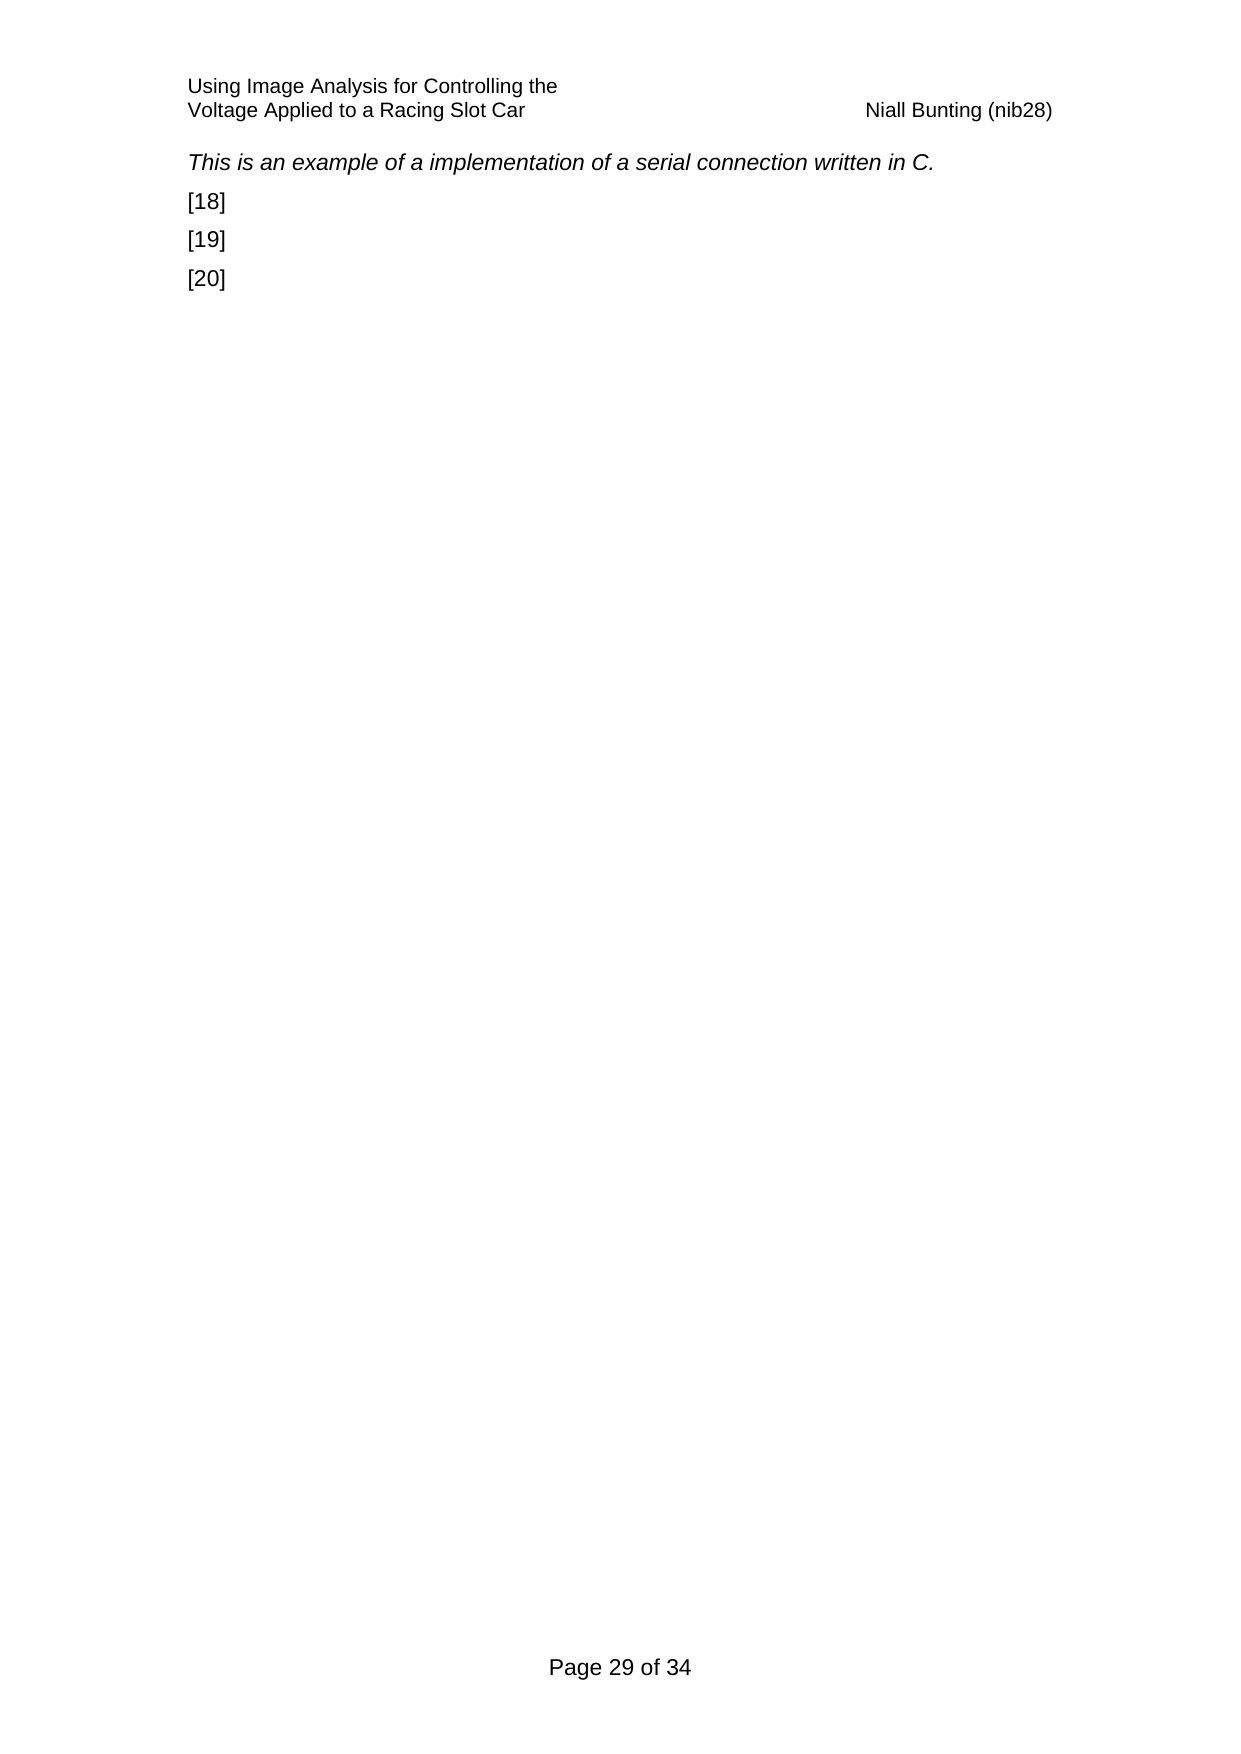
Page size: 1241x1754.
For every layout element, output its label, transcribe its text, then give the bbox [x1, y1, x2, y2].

text [19] [187, 226, 1053, 253]
text This is an example of a implementation of a serial connection written in C. [187, 149, 1053, 175]
text [18] [187, 188, 1053, 214]
text [20] [187, 265, 1053, 292]
